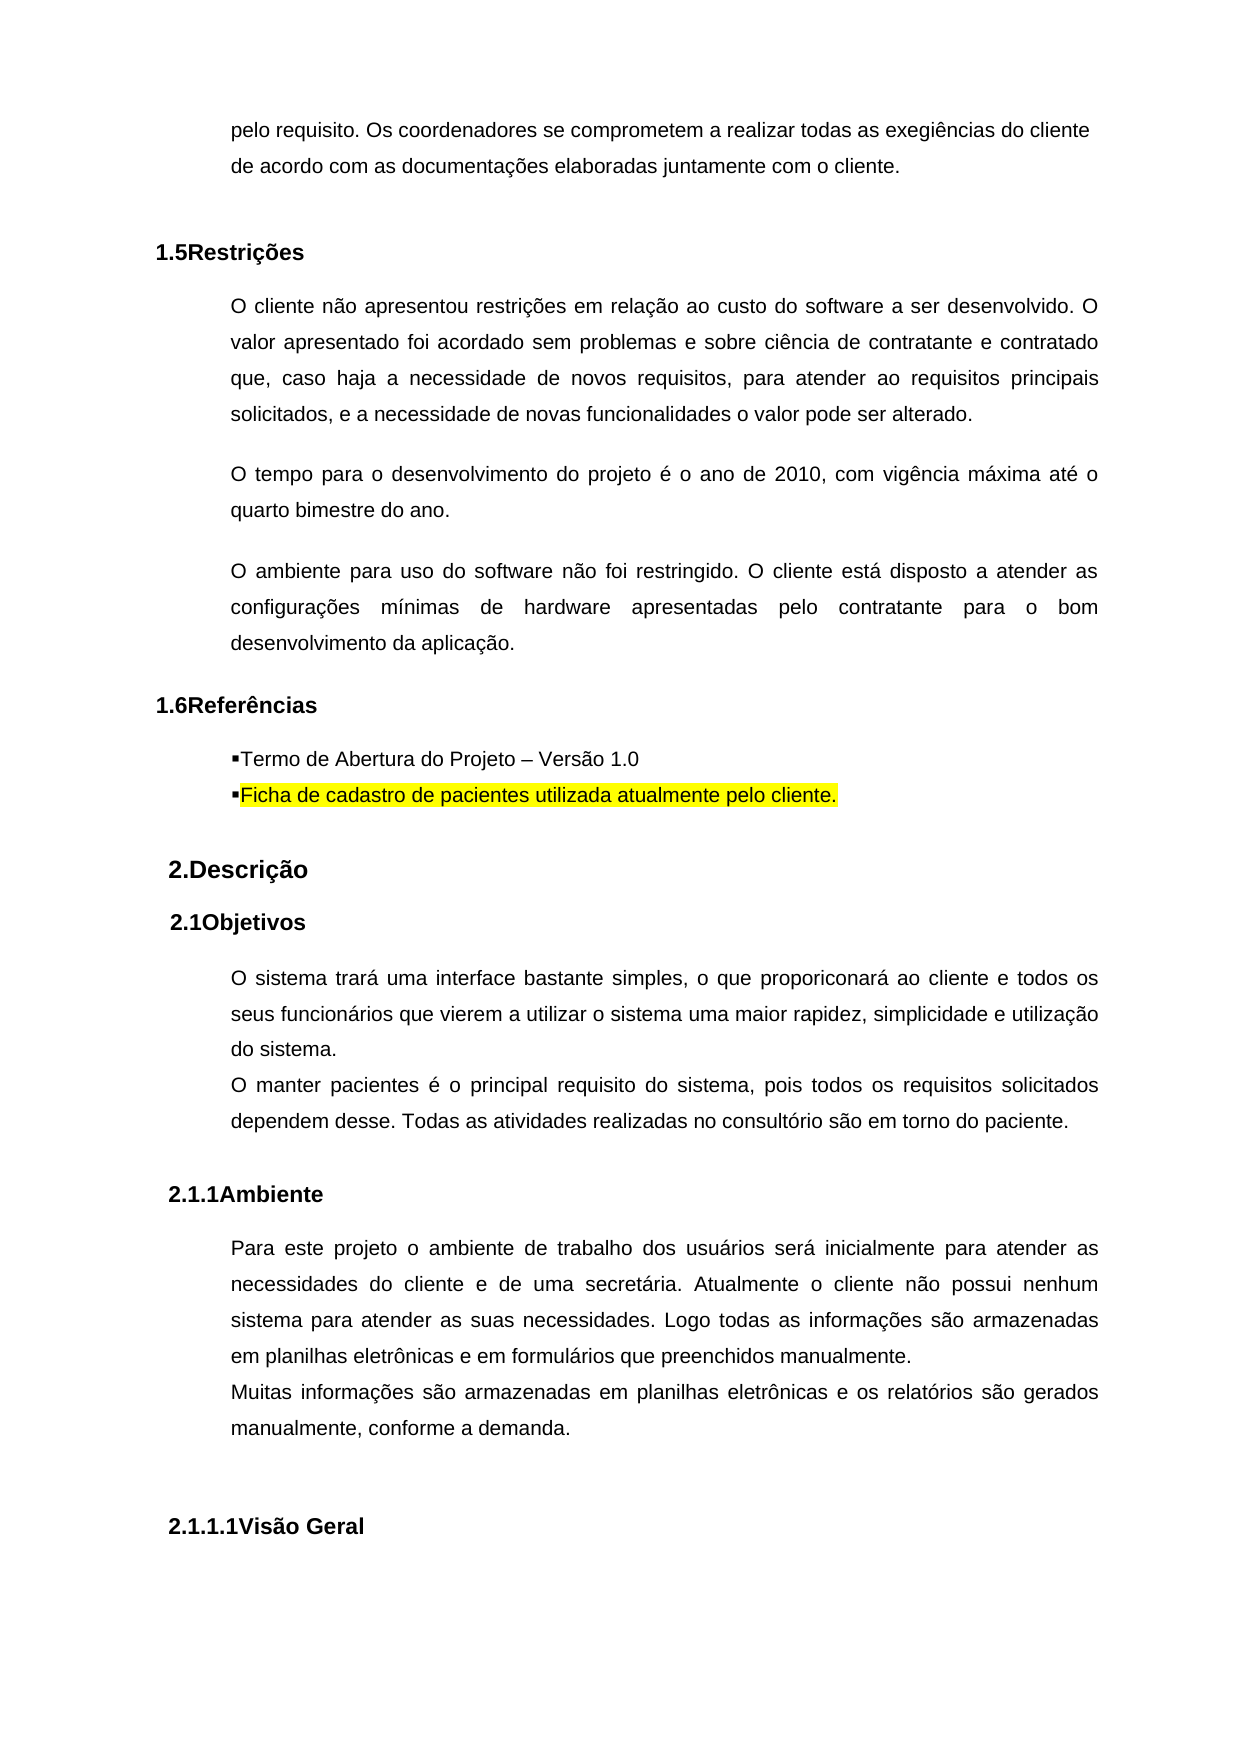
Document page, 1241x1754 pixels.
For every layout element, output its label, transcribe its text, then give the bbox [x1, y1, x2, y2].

text O tempo para o desenvolvimento do projeto é o ano de 2010, com vigência máxima até o quarto bimestre do ano. [230, 462, 1100, 522]
text Muitas informações são armazenadas em planilhas eletrônicas e os relatórios são gerados manualmente, conforme a demanda. [231, 1380, 1100, 1440]
text O cliente não apresentou restrições em relação ao custo do software a ser desenvolvido. O valor apresentado foi acordado sem problemas e sobre ciência de contratante e contratado que, caso haja a necessidade de novos requisitos, para atender ao requisitos principais solicitados, e a necessidade de novas funcionalidades o valor pode ser alterado. [230, 293, 1100, 425]
list Ficha de cadastro de pacientes utilizada atualmente pelo cliente. [231, 783, 1100, 807]
subtitle Restrições [155, 238, 1100, 265]
text O sistema trará uma interface bastante simples, o que proporiconará ao cliente e todos os seus funcionários que vierem a utilizar o sistema uma maior rapidez, simplicidade e utilização do sistema. [231, 965, 1100, 1061]
text pelo requisito. Os coordenadores se comprometem a realizar todas as exegiências do cliente de acordo com as documentações elaboradas juntamente com o cliente. [231, 118, 1100, 178]
subtitle 2.Descrição [118, 855, 1100, 884]
subtitle Ambiente [168, 1181, 1100, 1207]
subtitle Objetivos [168, 909, 1100, 935]
list Termo de Abertura do Projeto – Versão 1.0 [231, 747, 1100, 771]
subtitle Referências [156, 692, 1100, 718]
text O ambiente para uso do software não foi restringido. O cliente está disposto a atender as configurações mínimas de hardware apresentadas pelo contratante para o bom desenvolvimento da aplicação. [230, 559, 1100, 655]
subtitle Visão Geral [168, 1513, 1100, 1539]
text O manter pacientes é o principal requisito do sistema, pois todos os requisitos solicitados dependem desse. Todas as atividades realizadas no consultório são em torno do paciente. [231, 1073, 1100, 1133]
text Para este projeto o ambiente de trabalho dos usuários será inicialmente para atender as necessidades do cliente e de uma secretária. Atualmente o cliente não possui nenhum sistema para atender as suas necessidades. Logo todas as informações são armazenadas em planilhas eletrônicas e em formulários que preenchidos manualmente. [231, 1236, 1100, 1368]
